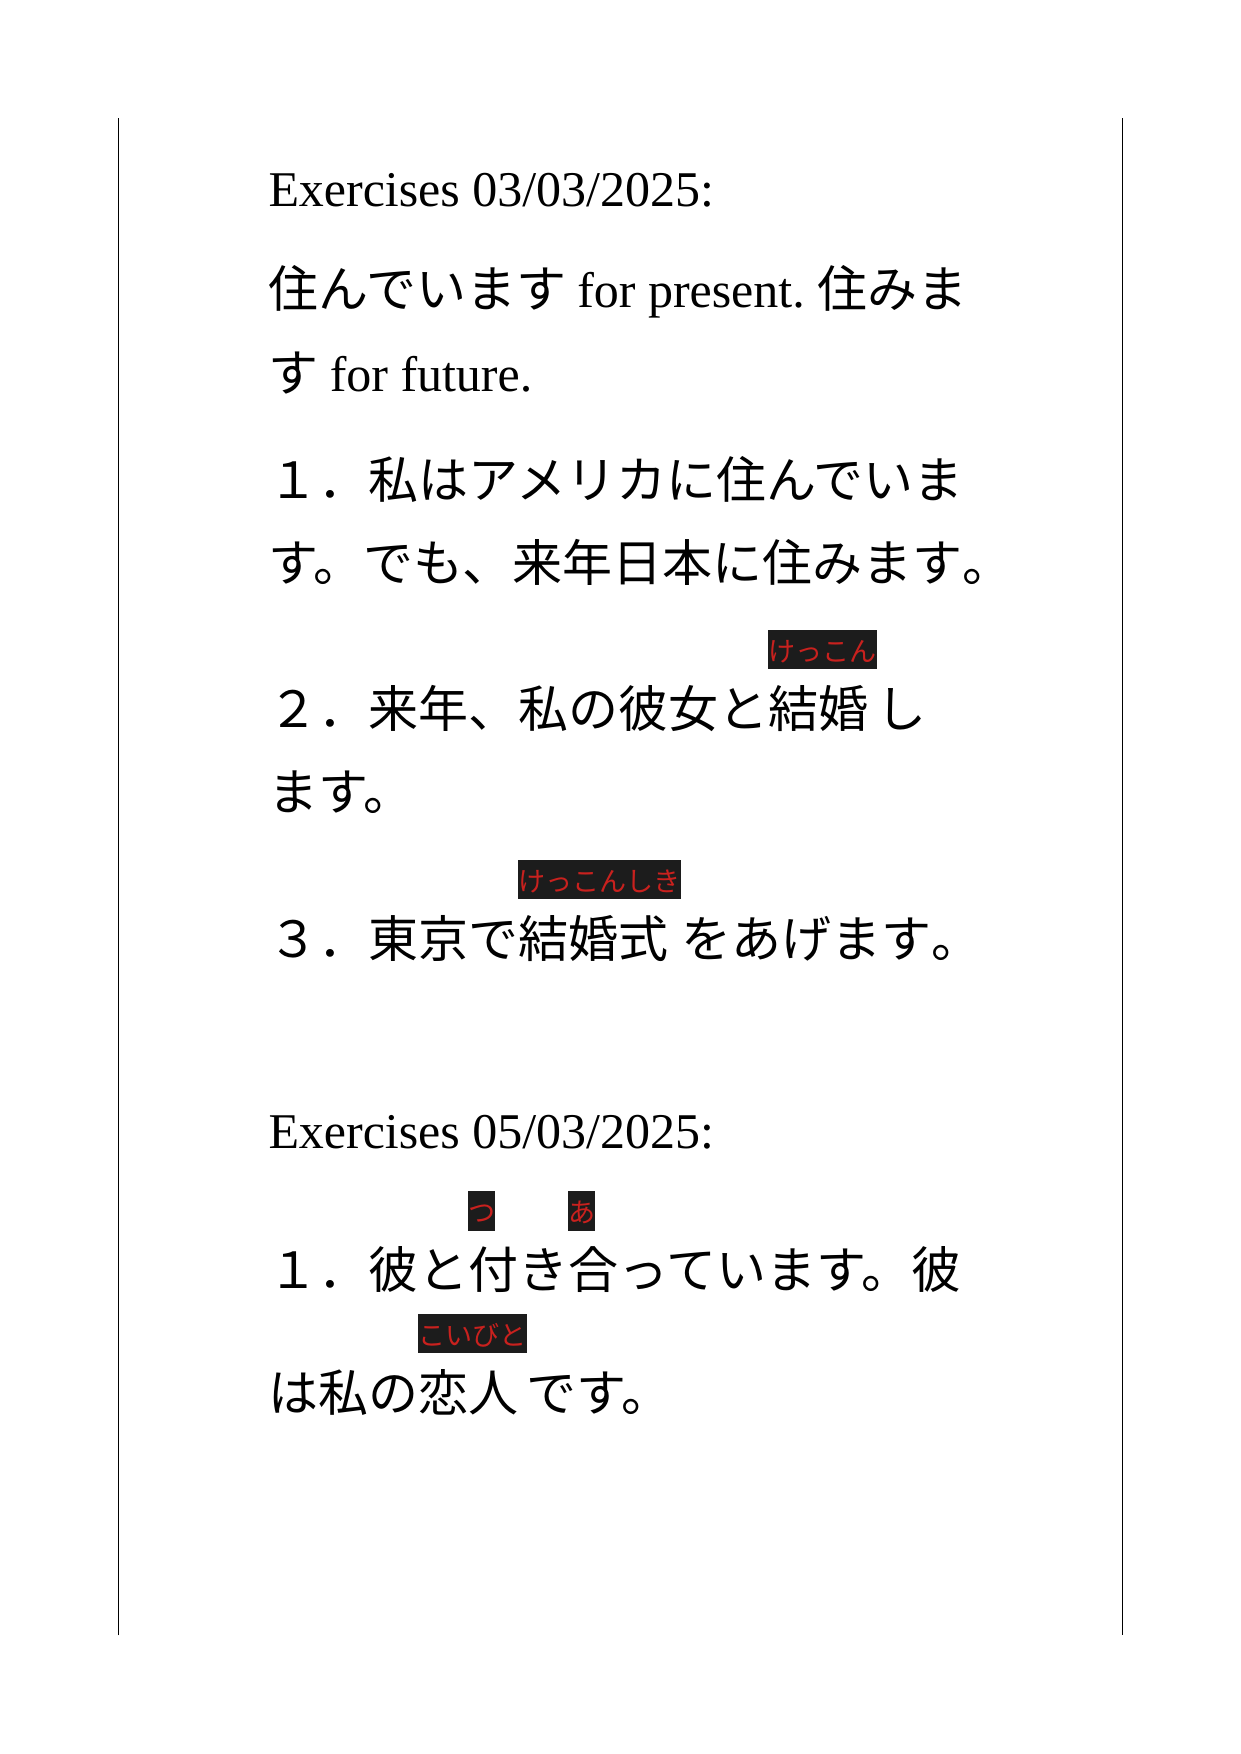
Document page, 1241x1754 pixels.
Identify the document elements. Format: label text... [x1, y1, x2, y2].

text 住んでいます for present. 住みます for future. [268, 250, 972, 405]
text ３．東京で結婚式けっこんしきをあげます。 [268, 860, 972, 971]
text １．彼と付つき合あっています。彼は私の恋人こいびとです。 [268, 1191, 972, 1426]
text Exercises 05/03/2025: [268, 1102, 972, 1159]
text Exercises 03/03/2025: [268, 160, 972, 217]
text ２．来年、私の彼女と結婚けっこんします。 [268, 630, 972, 825]
text １．私はアメリカに住んでいます。でも、来年日本に住みます。 [268, 440, 972, 596]
